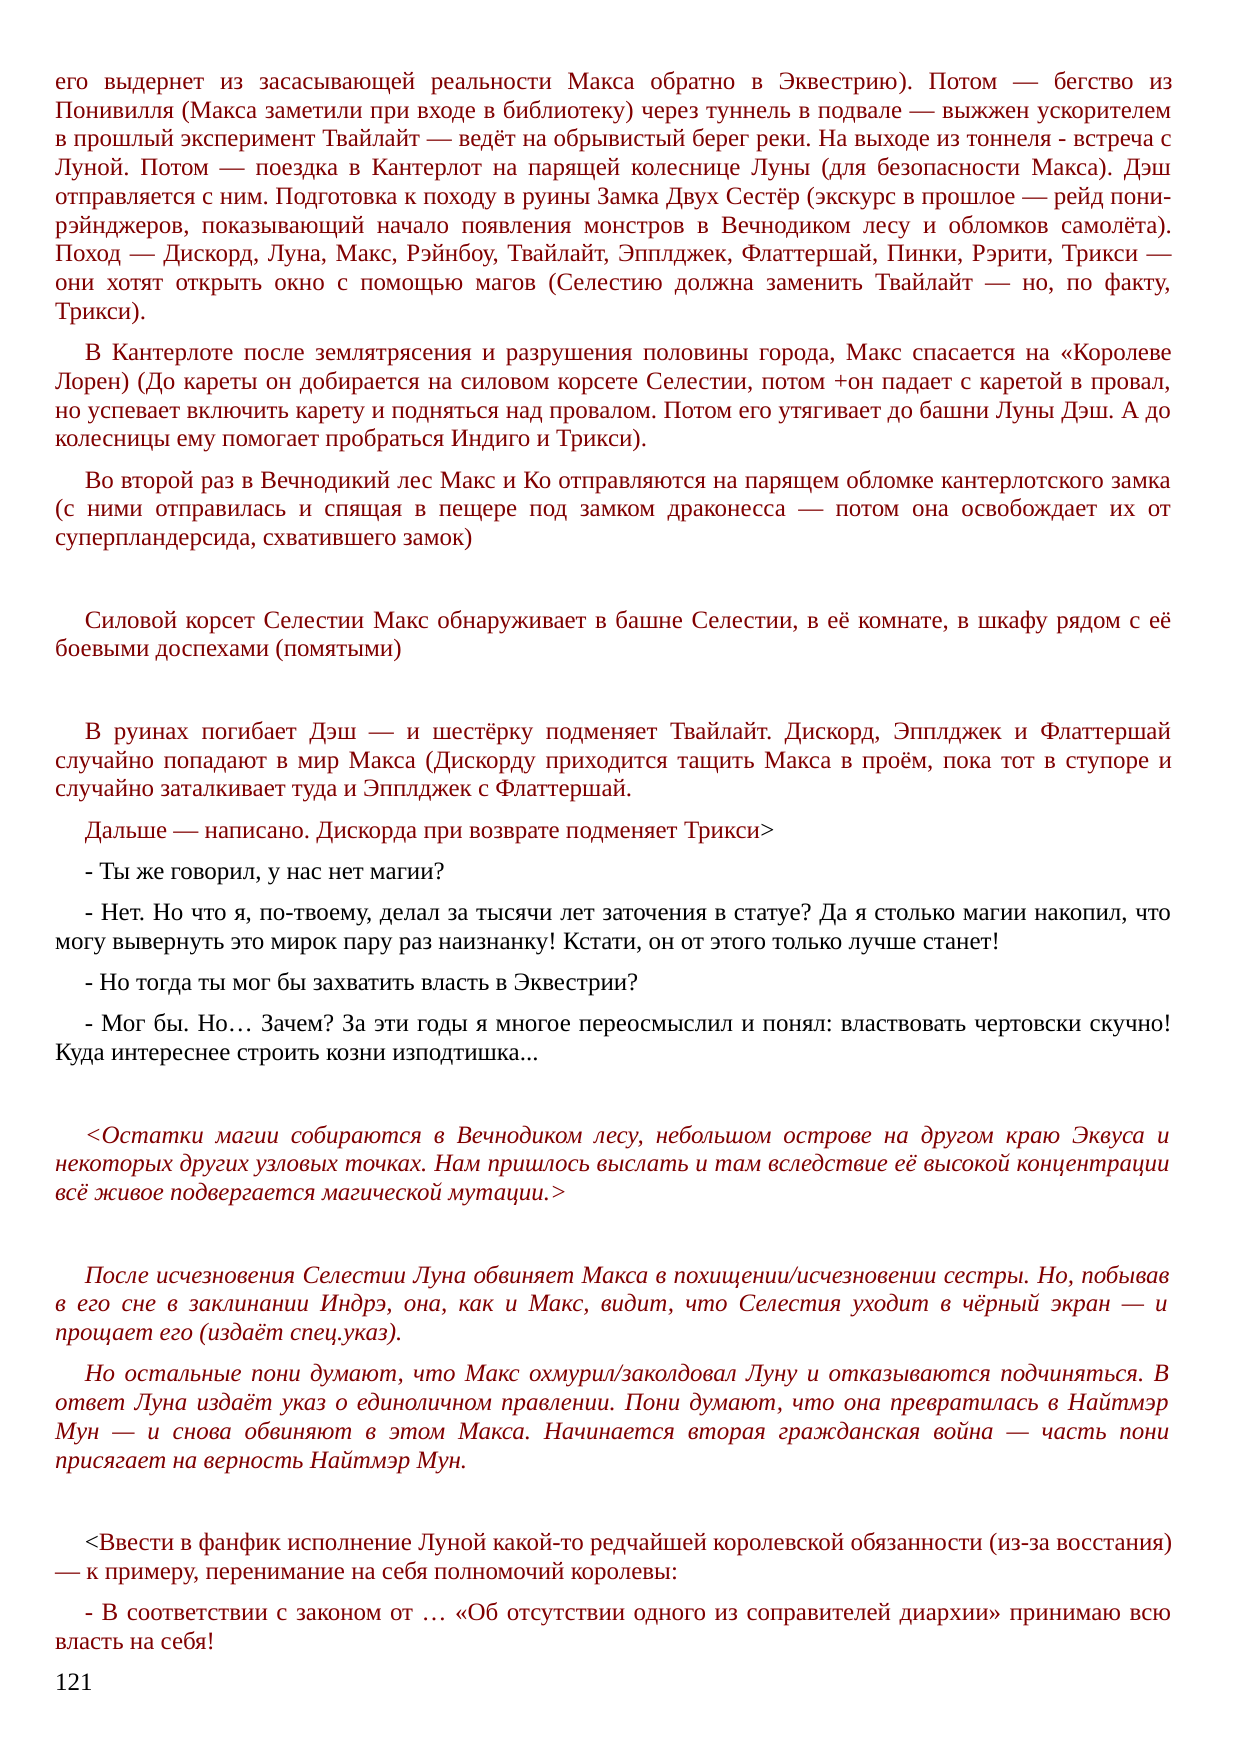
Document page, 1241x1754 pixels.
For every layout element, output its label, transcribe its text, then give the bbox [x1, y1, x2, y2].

text Во второй раз в Вечнодикий лес Макс и Ко отправляются на парящем обломке кантерлотского замка (с ними отправилась и спящая в пещере под замком драконесса — потом она освобождает их от суперпландерсида, схватившего замок) [55, 465, 1173, 551]
text В Кантерлоте после землятрясения и разрушения половины города, Макс спасается на «Королеве Лорен) (До кареты он добирается на силовом корсете Селестии, потом +он падает с каретой в провал, но успевает включить карету и подняться над провалом. Потом его утягивает до башни Луны Дэш. А до колесницы ему помогает пробраться Индиго и Трикси). [55, 337, 1173, 452]
text <Остатки магии собираются в Вечнодиком лесу, небольшом острове на другом краю Эквуса и некоторых других узловых точках. Нам пришлось выслать и там вследствие её высокой концентрации всё живое подвергается магической мутации.> [55, 1120, 1173, 1206]
text - В соответствии с законом от … «Об отсутствии одного из соправителей диархии» принимаю всю власть на себя! [55, 1597, 1173, 1655]
text его выдернет из засасывающей реальности Макса обратно в Эквестрию). Потом — бегство из Понивилля (Макса заметили при входе в библиотеку) через туннель в подвале — выжжен ускорителем в прошлый эксперимент Твайлайт — ведёт на обрывистый берег реки. На выходе из тоннеля - встреча с Луной. Потом — поездка в Кантерлот на парящей колеснице Луны (для безопасности Макса). Дэш отправляется с ним. Подготовка к походу в руины Замка Двух Сестёр (экскурс в прошлое — рейд пони-рэйнджеров, показывающий начало появления монстров в Вечнодиком лесу и обломков самолёта). Поход — Дискорд, Луна, Макс, Рэйнбоу, Твайлайт, Эпплджек, Флаттершай, Пинки, Рэрити, Трикси — они хотят открыть окно с помощью магов (Селестию должна заменить Твайлайт — но, по факту, Трикси). [55, 66, 1173, 325]
text Силовой корсет Селестии Макс обнаруживает в башне Селестии, в её комнате, в шкафу рядом с её боевыми доспехами (помятыми) [55, 605, 1173, 662]
text - Нет. Но что я, по-твоему, делал за тысячи лет заточения в статуе? Да я столько магии накопил, что могу вывернуть это мирок пару раз наизнанку! Кстати, он от этого только лучше станет! [55, 897, 1173, 955]
text - Ты же говорил, у нас нет магии? [55, 856, 1173, 885]
text В руинах погибает Дэш — и шестёрку подменяет Твайлайт. Дискорд, Эпплджек и Флаттершай случайно попадают в мир Макса (Дискорду приходится тащить Макса в проём, пока тот в ступоре и случайно заталкивает туда и Эпплджек с Флаттершай. [55, 716, 1173, 802]
text - Но тогда ты мог бы захватить власть в Эквестрии? [55, 967, 1173, 996]
text После исчезновения Селестии Луна обвиняет Макса в похищении/исчезновении сестры. Но, побывав в его сне в заклинании Индрэ, она, как и Макс, видит, что Селестия уходит в чёрный экран — и прощает его (издаёт спец.указ). [55, 1260, 1173, 1346]
text - Мог бы. Но… Зачем? За эти годы я многое переосмыслил и понял: властвовать чертовски скучно! Куда интереснее строить козни изподтишка... [55, 1008, 1173, 1066]
text <Ввести в фанфик исполнение Луной какой-то редчайшей королевской обязанности (из-за восстания) — к примеру, перенимание на себя полномочий королевы: [55, 1527, 1173, 1585]
text Но остальные пони думают, что Макс охмурил/заколдовал Луну и отказываются подчиняться. В ответ Луна издаёт указ о единоличном правлении. Пони думают, что она превратилась в Найтмэр Мун — и снова обвиняют в этом Макса. Начинается вторая гражданская война — часть пони присягает на верность Найтмэр Мун. [55, 1358, 1173, 1473]
text Дальше — написано. Дискорда при возврате подменяет Трикси> [55, 815, 1173, 843]
